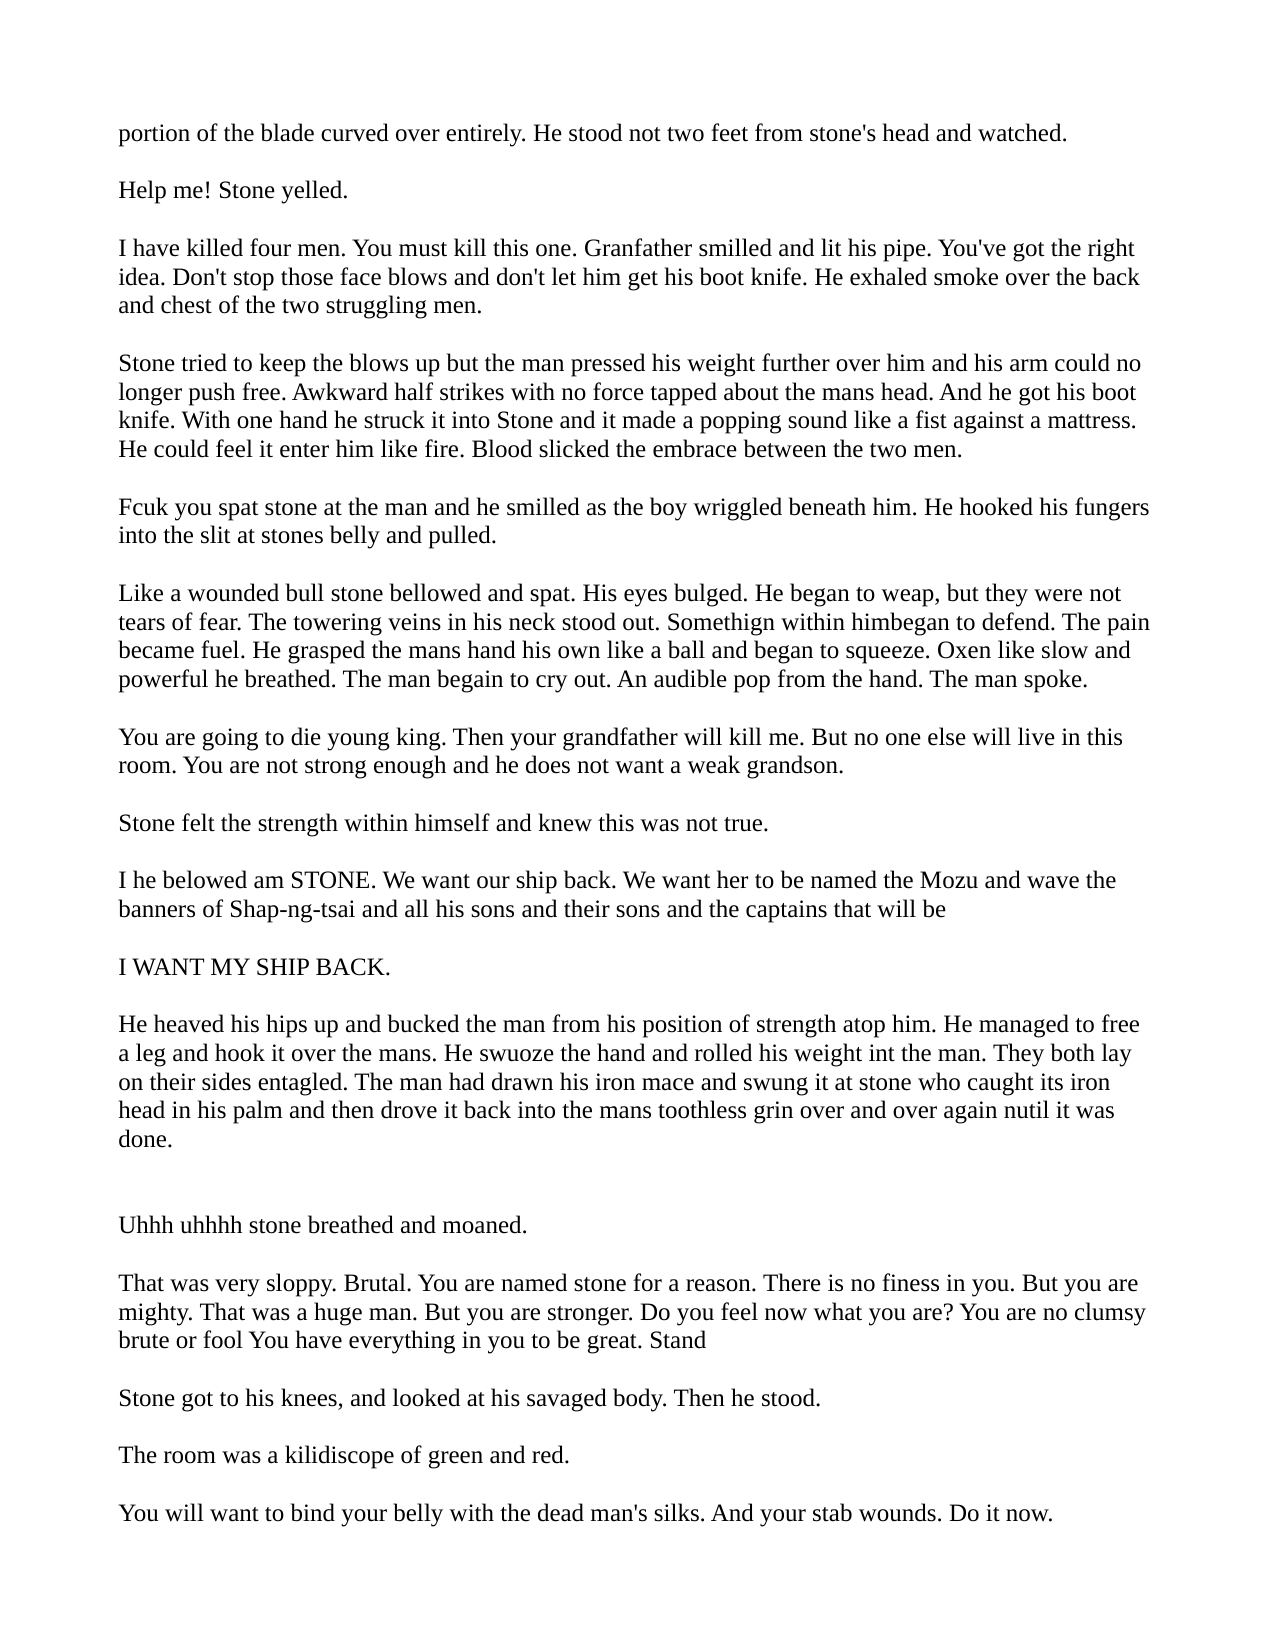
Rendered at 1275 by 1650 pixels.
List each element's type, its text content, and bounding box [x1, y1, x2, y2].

text Fcuk you spat stone at the man and he smilled as the boy wriggled beneath him. He hooked his fungers into the slit at stones belly and pulled. Like a wounded bull stone bellowed and spat. His eyes bulged. He began to weap, but they were not tears of fear. The towering veins in his neck stood out. Somethign within himbegan to defend. The pain became fuel. He grasped the mans hand his own like a ball and began to squeeze. Oxen like slow and powerful he breathed. The man begain to cry out. An audible pop from the hand. The man spoke. You are going to die young king. Then your grandfather will kill me. But no one else will live in this room. You are not strong enough and he does not want a weak grandson. Stone felt the strength within himself and knew this was not true. I he belowed am STONE. We want our ship back. We want her to be named the Mozu and wave the banners of Shap-ng-tsai and all his sons and their sons and the captains that will be I WANT MY SHIP BACK. He heaved his hips up and bucked the man from his position of strength atop him. He managed to free a leg and hook it over the mans. He swuoze the hand and rolled his weight int the man. They both lay on their sides entagled. The man had drawn his iron mace and swung it at stone who caught its iron head in his palm and then drove it back into the mans toothless grin over and over again nutil it was done. [118, 492, 1157, 1153]
text portion of the blade curved over entirely. He stood not two feet from stone's head and watched. Help me! Stone yelled. I have killed four men. You must kill this one. Granfather smilled and lit his pipe. You've got the right idea. Don't stop those face blows and don't let him get his boot knife. He exhaled smoke over the back and chest of the two struggling men. [118, 118, 1157, 319]
text Stone tried to keep the blows up but the man pressed his weight further over him and his arm could no longer push free. Awkward half strikes with no force tapped about the mans head. And he got his boot knife. With one hand he struck it into Stone and it made a popping sound like a fist against a mattress. He could feel it enter him like fire. Blood slicked the embrace between the two men. [118, 348, 1157, 463]
text Stone got to his knees, and looked at his savaged body. Then he stood. The room was a kilidiscope of green and red. You will want to bind your belly with the dead man's silks. And your stab wounds. Do it now. [118, 1354, 1157, 1527]
text Uhhh uhhhh stone breathed and moaned. [118, 1211, 1157, 1239]
text That was very sloppy. Brutal. You are named stone for a reason. There is no finess in you. But you are mighty. That was a huge man. But you are stronger. Do you feel now what you are? You are no clumsy brute or fool You have everything in you to be great. Stand [118, 1268, 1157, 1354]
